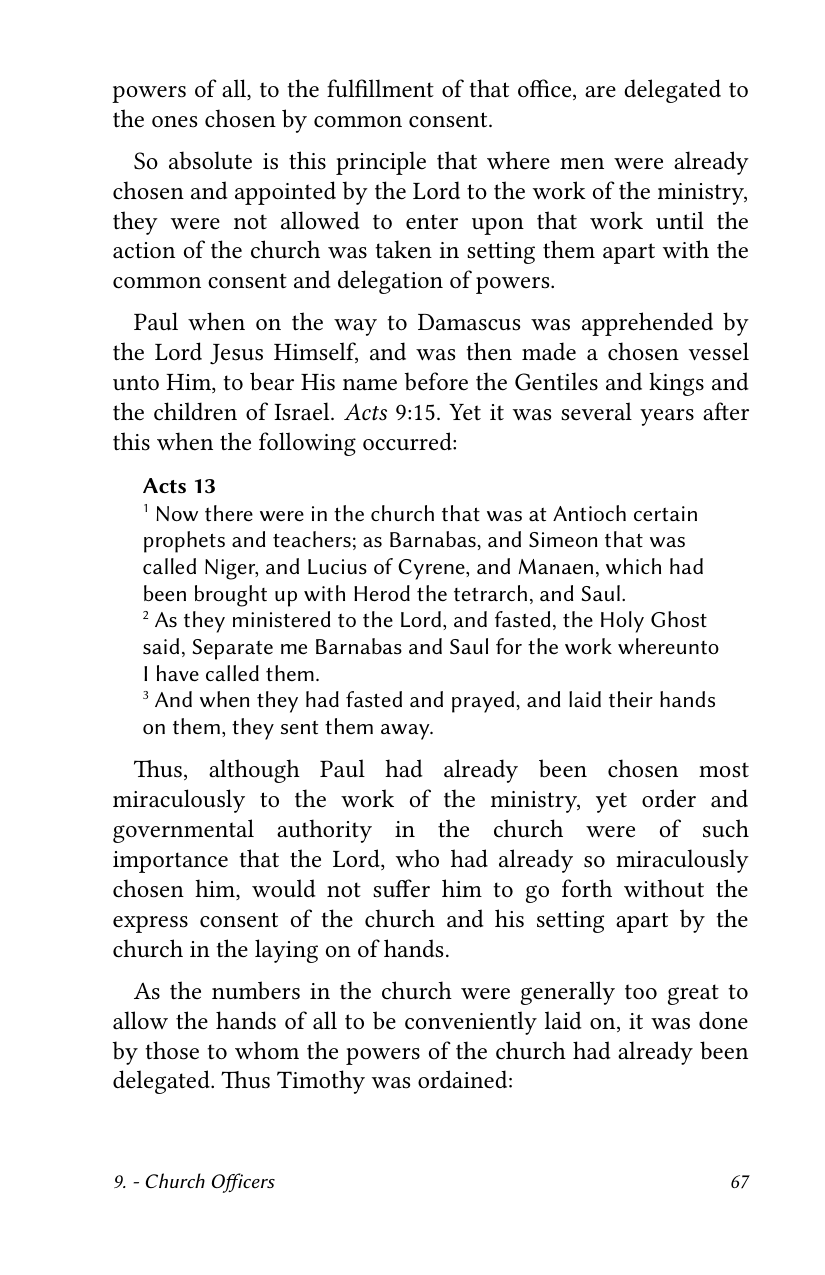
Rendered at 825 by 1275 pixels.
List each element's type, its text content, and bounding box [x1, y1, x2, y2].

text Paul when on the way to Damascus was apprehended by the Lord Jesus Himself, and was then made a chosen vessel unto Him, to bear His name before the Gentiles and kings and the children of Israel. Acts 9:15. Yet it was several years after this when the following occurred: [112, 308, 750, 457]
text As the numbers in the church were generally too great to allow the hands of all to be conveniently laid on, it was done by those to whom the powers of the church had already been delegated. Thus Timothy was ordained: [112, 977, 750, 1095]
text powers of all, to the fulfillment of that office, are delegated to the ones chosen by common consent. [112, 75, 750, 133]
text 3 And when they had fasted and prayed, and laid their hands on them, they sent them away. [142, 687, 720, 740]
text Acts 13 [142, 473, 750, 499]
text Thus, although Paul had already been chosen most miraculously to the work of the ministry, yet order and governmental authority in the church were of such importance that the Lord, who had already so miraculously chosen him, would not suffer him to go forth without the express consent of the church and his setting apart by the church in the laying on of hands. [112, 756, 750, 963]
text 2 As they ministered to the Lord, and fasted, the Holy Ghost said, Separate me Barnabas and Saul for the work whereunto I have called them. [142, 607, 720, 687]
text So absolute is this principle that where men were already chosen and appointed by the Lord to the work of the ministry, they were not allowed to enter upon that work until the action of the church was taken in setting them apart with the common consent and delegation of powers. [112, 147, 750, 295]
text 1 Now there were in the church that was at Antioch certain prophets and teachers; as Barnabas, and Simeon that was called Niger, and Lucius of Cyrene, and Manaen, which had been brought up with Herod the tetrarch, and Saul. [142, 501, 720, 607]
